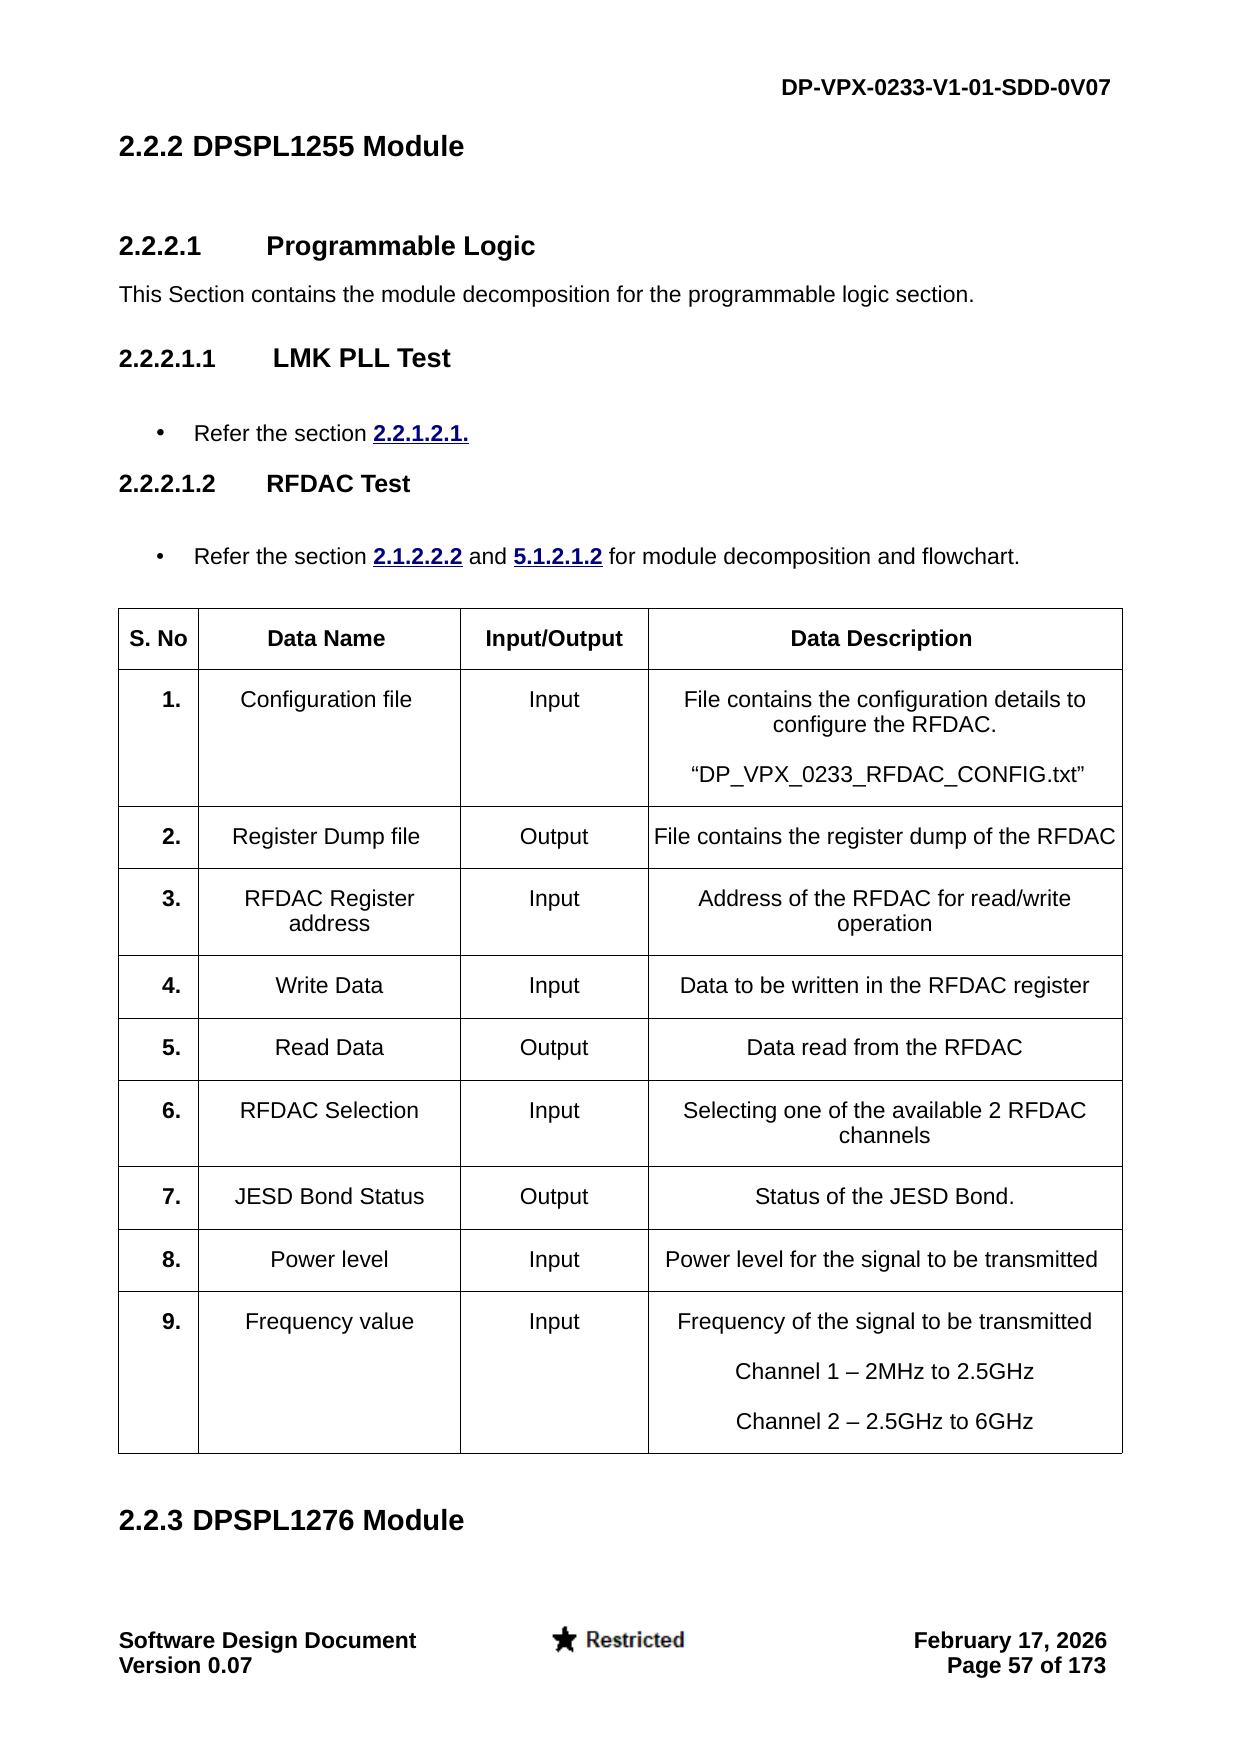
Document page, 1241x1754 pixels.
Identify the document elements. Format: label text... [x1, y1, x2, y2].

table_cell Power level for the signal to be transmitted [649, 1230, 1122, 1291]
subtitle RFDAC Test [118, 469, 1122, 498]
picture [542, 1617, 698, 1662]
table_header Data Name [199, 609, 460, 669]
subtitle DPSPL1276 Module [118, 1503, 1122, 1537]
table_cell [119, 1230, 198, 1291]
table_cell [119, 1292, 198, 1453]
table_cell Selecting one of the available 2 RFDAC channels [649, 1081, 1122, 1166]
table_cell Input [461, 956, 648, 1017]
table_cell File contains the configuration details to configure the RFDAC. “DP_VPX_0233_RFDAC_CONFIG.txt” [649, 670, 1122, 806]
table_cell File contains the register dump of the RFDAC [649, 807, 1122, 868]
table_cell Input [461, 869, 648, 955]
table_cell Power level [199, 1230, 460, 1291]
table_cell [119, 1019, 198, 1080]
table_cell [119, 869, 198, 955]
table_cell JESD Bond Status [199, 1167, 460, 1229]
table_cell Output [461, 1167, 648, 1229]
table_cell Address of the RFDAC for read/write operation [649, 869, 1122, 955]
text This Section contains the module decomposition for the programmable logic section. [118, 283, 1122, 308]
table_cell [119, 807, 198, 868]
table_cell Configuration file [199, 670, 460, 806]
table_header Input/Output [461, 609, 648, 669]
table_cell [119, 956, 198, 1017]
table_cell Status of the JESD Bond. [649, 1167, 1122, 1229]
table_cell Data read from the RFDAC [649, 1019, 1122, 1080]
table_cell RFDAC Register address [199, 869, 460, 955]
subtitle Programmable Logic [118, 230, 1122, 261]
table_cell Frequency of the signal to be transmitted Channel 1 – 2MHz to 2.5GHz Channel 2 – 2.5GHz to 6GHz [649, 1292, 1122, 1453]
table_cell Write Data [199, 956, 460, 1017]
table_cell Frequency value [199, 1292, 460, 1453]
table_cell Output [461, 807, 648, 868]
table_header Data Description [649, 609, 1122, 669]
table_cell [119, 670, 198, 806]
table_cell Input [461, 1292, 648, 1453]
table_header S. No [119, 609, 198, 669]
table_cell Register Dump file [199, 807, 460, 868]
table_cell Output [461, 1019, 648, 1080]
table_cell RFDAC Selection [199, 1081, 460, 1166]
table_cell [119, 1081, 198, 1166]
table_cell [119, 1167, 198, 1229]
list Refer the section 2.1.2.2.2 and 5.1.2.1.2 for module decomposition and flowchart. [156, 543, 1122, 569]
table_cell Data to be written in the RFDAC register [649, 956, 1122, 1017]
subtitle LMK PLL Test [118, 342, 1122, 373]
table_cell Read Data [199, 1019, 460, 1080]
table_cell Input [461, 1230, 648, 1291]
list Refer the section 2.2.1.2.1. [156, 420, 1122, 447]
table_cell Input [461, 670, 648, 806]
table_cell Input [461, 1081, 648, 1166]
subtitle DPSPL1255 Module [118, 129, 1122, 163]
